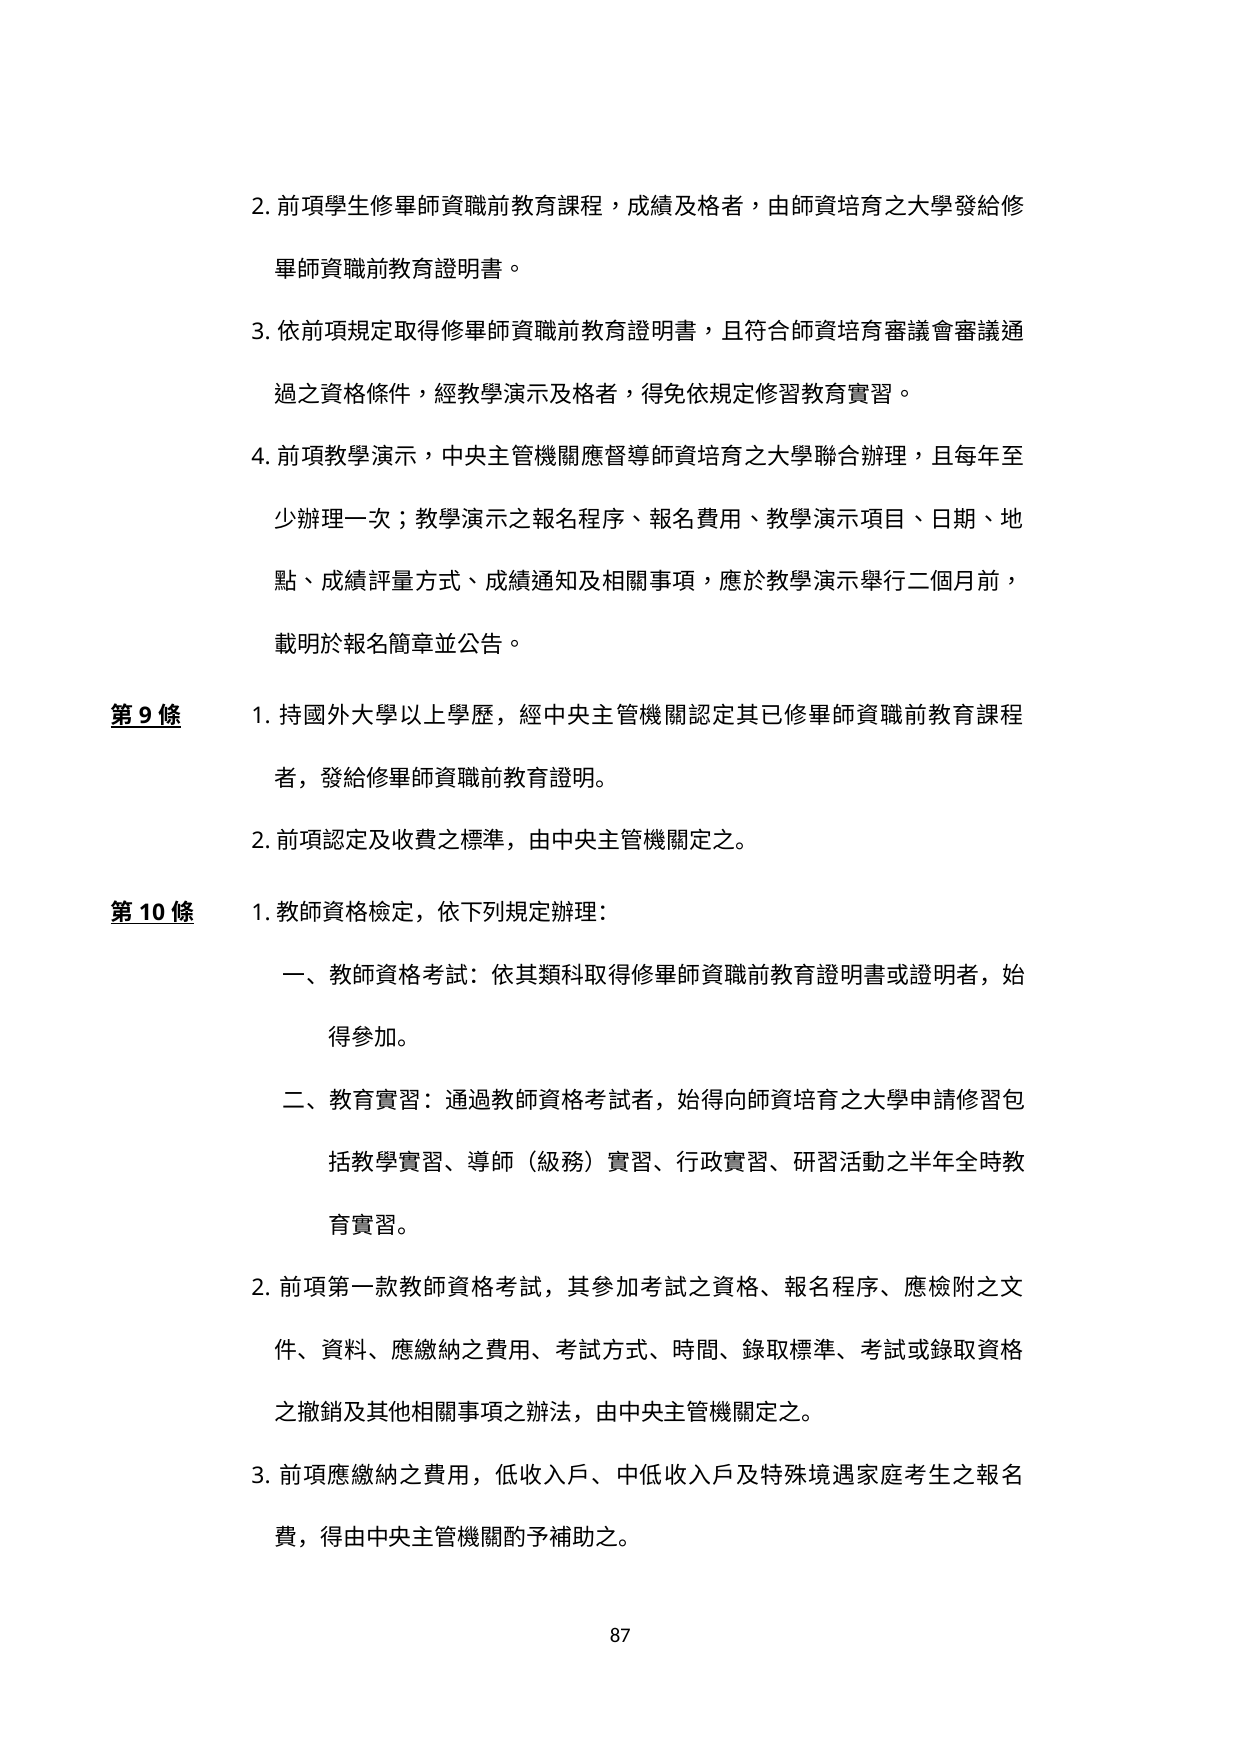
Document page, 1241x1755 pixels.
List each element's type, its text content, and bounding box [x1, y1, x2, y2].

table_cell 1. 教師資格檢定，依下列規定辦理： 一、教師資格考試：依其類科取得修畢師資職前教育證明書或證明者，始得參加。 二、教育實習：通過教師資格考試者，始得向師資培育之大學申請修習包括教學實習、導師（級務）實習、行政實習、研習活動之半年全時教育實習。 2. 前項第一款教師資格考試，其參加考試之資格、報名程序、應檢附之文件、資料、應繳納之費用、考試方式、時間、錄取標準、考試或錄取資格之撤銷及其他相關事項之辦法，由中央主管機關定之。 3. 前項應繳納之費用，低收入戶、中低收入戶及特殊境遇家庭考生之報名費，得由中央主管機關酌予補助之。 [244, 865, 1034, 1561]
table_cell 第 10 條 [103, 865, 209, 1561]
table_cell [209, 865, 243, 1561]
table_cell [103, 158, 209, 668]
table_cell [209, 158, 243, 668]
table_cell 2. 前項學生修畢師資職前教育課程，成績及格者，由師資培育之大學發給修畢師資職前教育證明書。 3. 依前項規定取得修畢師資職前教育證明書，且符合師資培育審議會審議通過之資格條件，經教學演示及格者，得免依規定修習教育實習。 4. 前項教學演示，中央主管機關應督導師資培育之大學聯合辦理，且每年至少辦理一次；教學演示之報名程序、報名費用、教學演示項目、日期、地點、成績評量方式、成績通知及相關事項，應於教學演示舉行二個月前，載明於報名簡章並公告。 [244, 158, 1034, 668]
table_cell 1. 持國外大學以上學歷，經中央主管機關認定其已修畢師資職前教育課程者，發給修畢師資職前教育證明。 2. 前項認定及收費之標準，由中央主管機關定之。 [244, 668, 1034, 864]
table_cell [209, 668, 243, 864]
table_cell 第 9 條 [103, 668, 209, 864]
